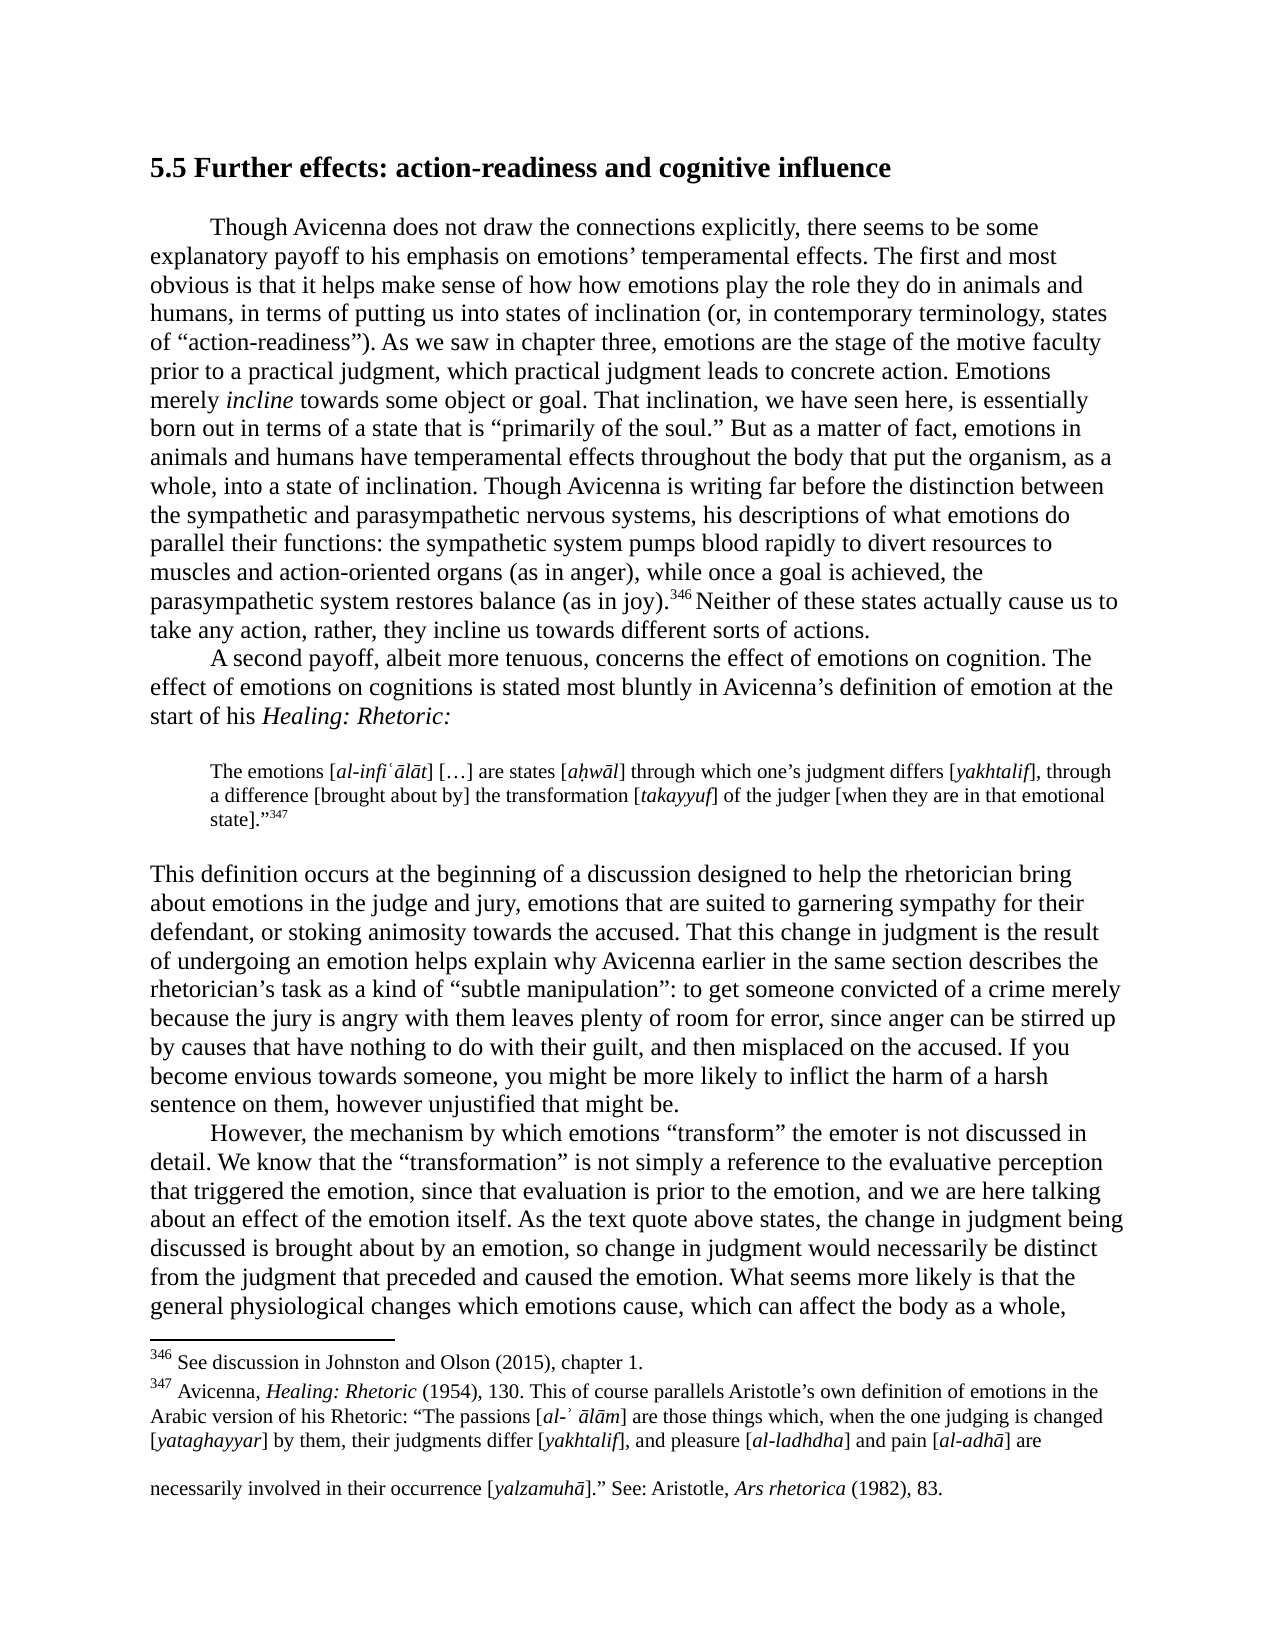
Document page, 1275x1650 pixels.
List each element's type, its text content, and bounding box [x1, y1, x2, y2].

text See discussion in Johnston and Olson (2015), chapter 1. [150, 1346, 1125, 1375]
text However, the mechanism by which emotions “transform” the emoter is not discussed in detail. We know that the “transformation” is not simply a reference to the evaluative perception that triggered the emotion, since that evaluation is prior to the emotion, and we are here talking about an effect of the emotion itself. As the text quote above states, the change in judgment being discussed is brought about by an emotion, so change in judgment would necessarily be distinct from the judgment that preceded and caused the emotion. What seems more likely is that the general physiological changes which emotions cause, which can affect the body as a whole, [150, 1118, 1125, 1319]
text Avicenna, Healing: Rhetoric (1954), 130. This of course parallels Aristotle’s own definition of emotions in the Arabic version of his Rhetoric: “The passions [al-ʾ ālām] are those things which, when the one judging is changed [yataghayyar] by them, their judgments differ [yakhtalif], and pleasure [al-ladhdha] and pain [al-adhā] are necessarily involved in their occurrence [yalzamuhā].” See: Aristotle, Ars rhetorica (1982), 83. [150, 1375, 1125, 1500]
text Though Avicenna does not draw the connections explicitly, there seems to be some explanatory payoff to his emphasis on emotions’ temperamental effects. The first and most obvious is that it helps make sense of how how emotions play the role they do in animals and humans, in terms of putting us into states of inclination (or, in contemporary terminology, states of “action-readiness”). As we saw in chapter three, emotions are the stage of the motive faculty prior to a practical judgment, which practical judgment leads to concrete action. Emotions merely incline towards some object or goal. That inclination, we have seen here, is essentially born out in terms of a state that is “primarily of the soul.” But as a matter of fact, emotions in animals and humans have temperamental effects throughout the body that put the organism, as a whole, into a state of inclination. Though Avicenna is writing far before the distinction between the sympathetic and parasympathetic nervous systems, his descriptions of what emotions do parallel their functions: the sympathetic system pumps blood rapidly to divert resources to muscles and action-oriented organs (as in anger), while once a goal is achieved, the parasympathetic system restores balance (as in joy). Neither of these states actually cause us to take any action, rather, they incline us towards different sorts of actions. [150, 212, 1125, 643]
subtitle 5.5 Further effects: action-readiness and cognitive influence [150, 150, 1125, 183]
text The emotions [al-infiʿālāt] […] are states [aḥwāl] through which one’s judgment differs [yakhtalif], through a difference [brought about by] the transformation [takayyuf] of the judger [when they are in that emotional state].” [210, 758, 1125, 831]
text This definition occurs at the beginning of a discussion designed to help the rhetorician bring about emotions in the judge and jury, emotions that are suited to garnering sympathy for their defendant, or stoking animosity towards the accused. That this change in judgment is the result of undergoing an emotion helps explain why Avicenna earlier in the same section describes the rhetorician’s task as a kind of “subtle manipulation”: to get someone convicted of a crime merely because the jury is angry with them leaves plenty of room for error, since anger can be stirred up by causes that have nothing to do with their guilt, and then misplaced on the accused. If you become envious towards someone, you might be more likely to inflict the harm of a harsh sentence on them, however unjustified that might be. [150, 859, 1125, 1118]
text A second payoff, albeit more tenuous, concerns the effect of emotions on cognition. The effect of emotions on cognitions is stated most bluntly in Avicenna’s definition of emotion at the start of his Healing: Rhetoric: [150, 643, 1125, 730]
